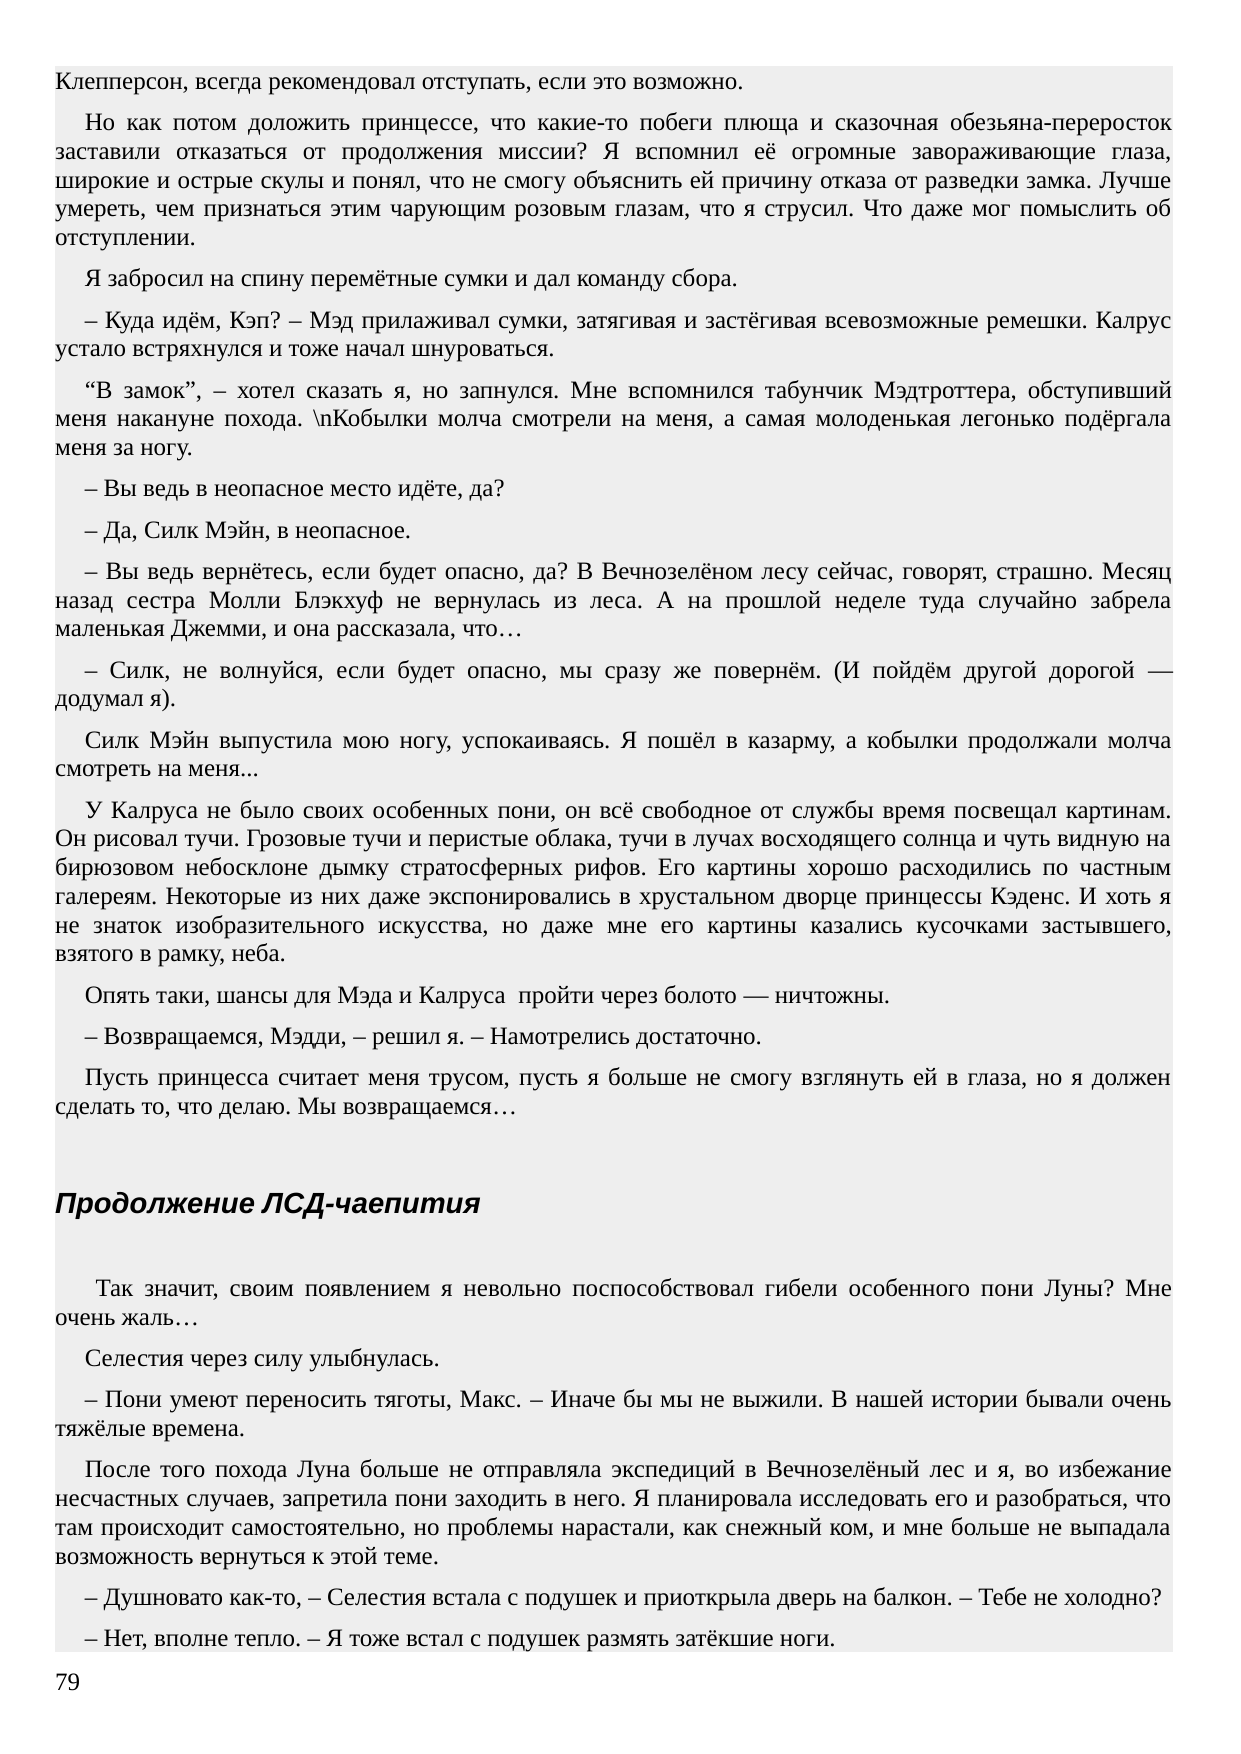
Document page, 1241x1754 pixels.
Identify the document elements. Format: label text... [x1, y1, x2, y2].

text Так значит, своим появлением я невольно поспособствовал гибели особенного пони Луны? Мне очень жаль… [55, 1273, 1173, 1331]
text – Возвращаемся, Мэдди, – решил я. – Намотрелись достаточно. [55, 1021, 1173, 1050]
text – Вы ведь вернётесь, если будет опасно, да? В Вечнозелёном лесу сейчас, говорят, страшно. Месяц назад сестра Молли Блэкхуф не вернулась из леса. А на прошлой неделе туда случайно забрела маленькая Джемми, и она рассказала, что… [55, 556, 1173, 642]
subtitle Продолжение ЛСД-чаепития [55, 1186, 1173, 1219]
text – Душновато как-то, – Селестия встала с подушек и приоткрыла дверь на балкон. – Тебе не холодно? [55, 1582, 1173, 1611]
text – Да, Силк Мэйн, в неопасное. [55, 515, 1173, 543]
text Клепперсон, всегда рекомендовал отступать, если это возможно. [55, 66, 1173, 95]
text Селестия через силу улыбнулась. [55, 1343, 1173, 1372]
text Я забросил на спину перемётные сумки и дал команду сбора. [55, 263, 1173, 292]
text У Калруса не было своих особенных пони, он всё свободное от службы время посвещал картинам. Он рисовал тучи. Грозовые тучи и перистые облака, тучи в лучах восходящего солнца и чуть видную на бирюзовом небосклоне дымку стратосферных рифов. Его картины хорошо расходились по частным галереям. Некоторые из них даже экспонировались в хрустальном дворце принцессы Кэденс. И хоть я не знаток изобразительного искусства, но даже мне его картины казались кусочками застывшего, взятого в рамку, неба. [55, 795, 1173, 967]
text Пусть принцесса считает меня трусом, пусть я больше не смогу взглянуть ей в глаза, но я должен сделать то, что делаю. Мы возвращаемся… [55, 1062, 1173, 1120]
text – Пони умеют переносить тяготы, Макс. – Иначе бы мы не выжили. В нашей истории бывали очень тяжёлые времена. [55, 1384, 1173, 1442]
text – Нет, вполне тепло. – Я тоже встал с подушек размять затёкшие ноги. [55, 1623, 1173, 1652]
text Опять таки, шансы для Мэда и Калруса пройти через болото — ничтожны. [55, 980, 1173, 1008]
text Силк Мэйн выпустила мою ногу, успокаиваясь. Я пошёл в казарму, а кобылки продолжали молча смотреть на меня... [55, 725, 1173, 782]
text – Силк, не волнуйся, если будет опасно, мы сразу же повернём. (И пойдём другой дорогой — додумал я). [55, 655, 1173, 712]
text Но как потом доложить принцессе, что какие-то побеги плюща и сказочная обезьяна-переросток заставили отказаться от продолжения миссии? Я вспомнил её огромные завораживающие глаза, широкие и острые скулы и понял, что не смогу объяснить ей причину отказа от разведки замка. Лучше умереть, чем признаться этим чарующим розовым глазам, что я струсил. Что даже мог помыслить об отступлении. [55, 107, 1173, 251]
text После того похода Луна больше не отправляла экспедиций в Вечнозелёный лес и я, во избежание несчастных случаев, запретила пони заходить в него. Я планировала исследовать его и разобраться, что там происходит самостоятельно, но проблемы нарастали, как снежный ком, и мне больше не выпадала возможность вернуться к этой теме. [55, 1454, 1173, 1569]
text – Куда идём, Кэп? – Мэд прилаживал сумки, затягивая и застёгивая всевозможные ремешки. Калрус устало встряхнулся и тоже начал шнуроваться. [55, 305, 1173, 362]
text “В замок”, – хотел сказать я, но запнулся. Мне вспомнился табунчик Мэдтроттера, обступивший меня накануне похода. \nКобылки молча смотрели на меня, а самая молоденькая легонько подёргала меня за ногу. [55, 375, 1173, 461]
text – Вы ведь в неопасное место идёте, да? [55, 473, 1173, 502]
